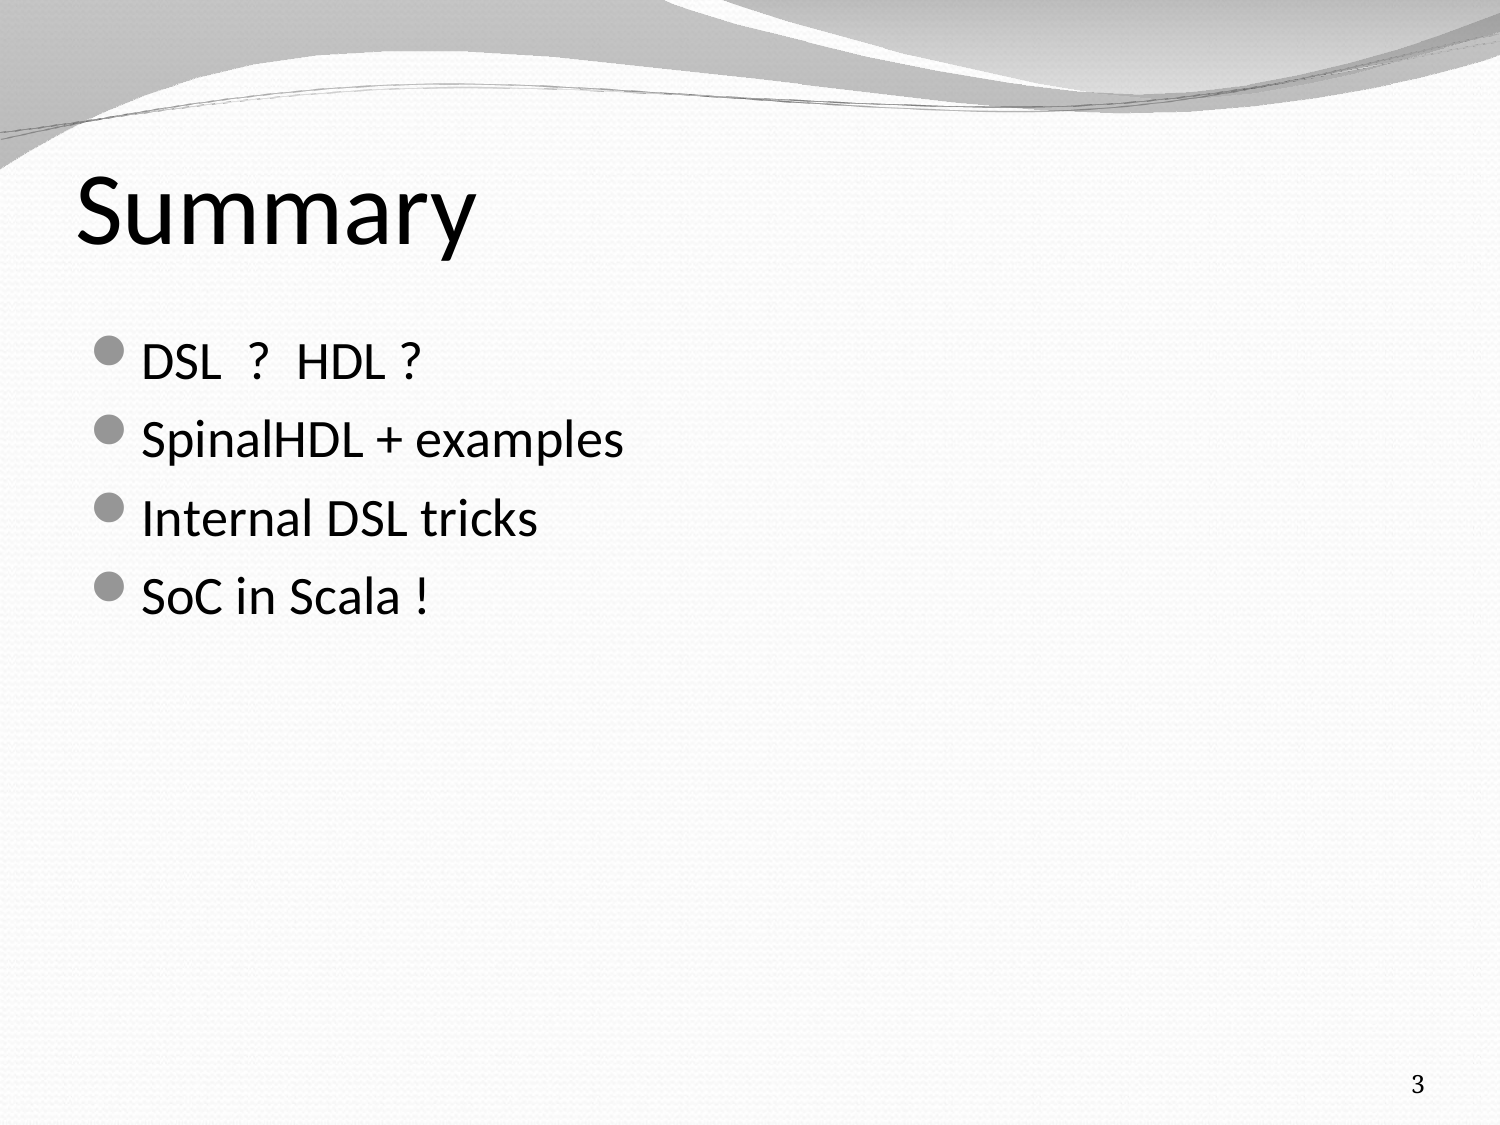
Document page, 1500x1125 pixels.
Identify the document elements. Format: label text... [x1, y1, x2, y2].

picture [0, 0, 1500, 1125]
text_box [1299, 1042, 1426, 1103]
title Summary [75, 78, 1426, 266]
list DSL ? HDL ? SpinalHDL + examples Internal DSL tricks SoC in Scala ! [75, 317, 1426, 1038]
